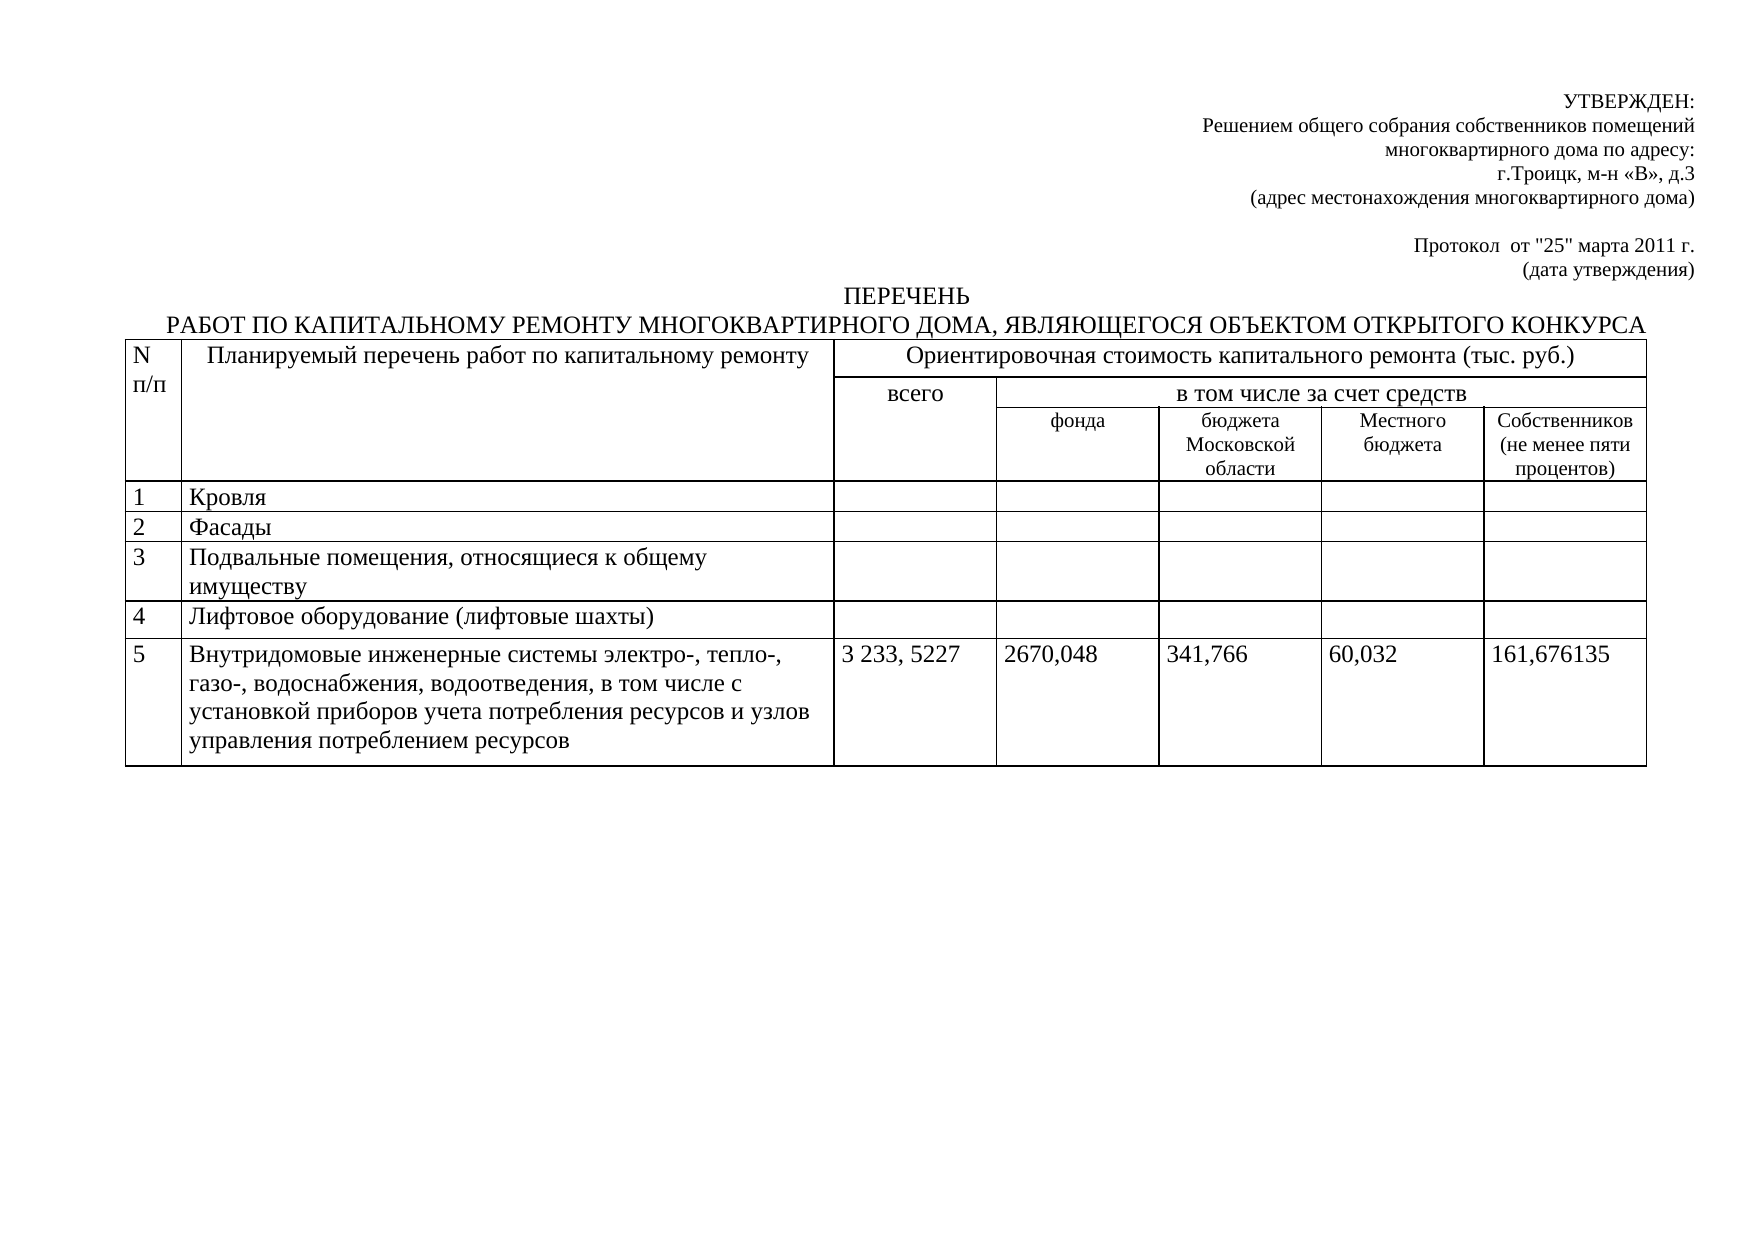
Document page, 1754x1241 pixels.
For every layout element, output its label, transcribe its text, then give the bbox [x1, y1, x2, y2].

table_cell 5 [126, 639, 181, 765]
table_cell 341,766 [1160, 639, 1321, 765]
table_cell 3 233, 5227 [835, 639, 996, 765]
table_cell 1 [126, 482, 181, 511]
table_cell фонда [997, 408, 1158, 480]
table_header Планируемый перечень работ по капитальному ремонту [182, 340, 833, 480]
table_cell [1485, 482, 1646, 511]
text г.Троицк, м-н «В», д.3 [118, 161, 1695, 185]
table_cell в том числе за счет средств [997, 378, 1646, 406]
table_cell [835, 602, 996, 637]
table_cell [1485, 602, 1646, 637]
text (адрес местонахождения многоквартирного дома) [118, 185, 1695, 209]
text УТВЕРЖДЕН: [118, 89, 1695, 113]
table_cell [1160, 602, 1321, 637]
table_cell [835, 542, 996, 600]
text РАБОТ ПО КАПИТАЛЬНОМУ РЕМОНТУ МНОГОКВАРТИРНОГО ДОМА, ЯВЛЯЮЩЕГОСЯ ОБЪЕКТОМ ОТКРЫТОГО КОНКУРСА [118, 310, 1695, 339]
table_cell Лифтовое оборудование (лифтовые шахты) [182, 602, 833, 637]
table_cell [997, 602, 1158, 637]
table_cell Местного бюджета [1322, 408, 1483, 480]
table_cell [997, 482, 1158, 511]
table_cell [997, 542, 1158, 600]
table_cell [1322, 542, 1483, 600]
table_cell всего [835, 378, 996, 480]
table_cell [1322, 512, 1483, 541]
table_cell [1160, 512, 1321, 541]
table_cell 161,676135 [1485, 639, 1646, 765]
table_cell бюджета Московской области [1160, 408, 1321, 480]
text Протокол от "25" марта 2011 г. [118, 233, 1695, 257]
table_cell [1160, 542, 1321, 600]
table_cell [1322, 482, 1483, 511]
table_cell Кровля [182, 482, 833, 511]
table_cell 2 [126, 512, 181, 541]
table_cell 60,032 [1322, 639, 1483, 765]
table_cell [997, 512, 1158, 541]
text многоквартирного дома по адресу: [118, 137, 1695, 161]
table_cell [835, 512, 996, 541]
table_header Ориентировочная стоимость капитального ремонта (тыс. руб.) [835, 340, 1646, 376]
table_cell 2670,048 [997, 639, 1158, 765]
text (дата утверждения) [118, 257, 1695, 281]
table_cell [835, 482, 996, 511]
table_cell Фасады [182, 512, 833, 541]
table_cell Собственников (не менее пяти процентов) [1485, 408, 1646, 480]
table_cell Подвальные помещения, относящиеся к общему имуществу [182, 542, 833, 600]
text Решением общего собрания собственников помещений [118, 113, 1695, 137]
table_cell [1322, 602, 1483, 637]
table_cell 4 [126, 602, 181, 637]
table_cell [1485, 542, 1646, 600]
table_cell [1160, 482, 1321, 511]
table_cell 3 [126, 542, 181, 600]
text ПЕРЕЧЕНЬ [118, 281, 1695, 310]
table_header N п/п [126, 340, 181, 480]
table_cell Внутридомовые инженерные системы электро-, тепло-, газо-, водоснабжения, водоотведения, в том числе с установкой приборов учета потребления ресурсов и узлов управления потреблением ресурсов [182, 639, 833, 765]
table_cell [1485, 512, 1646, 541]
